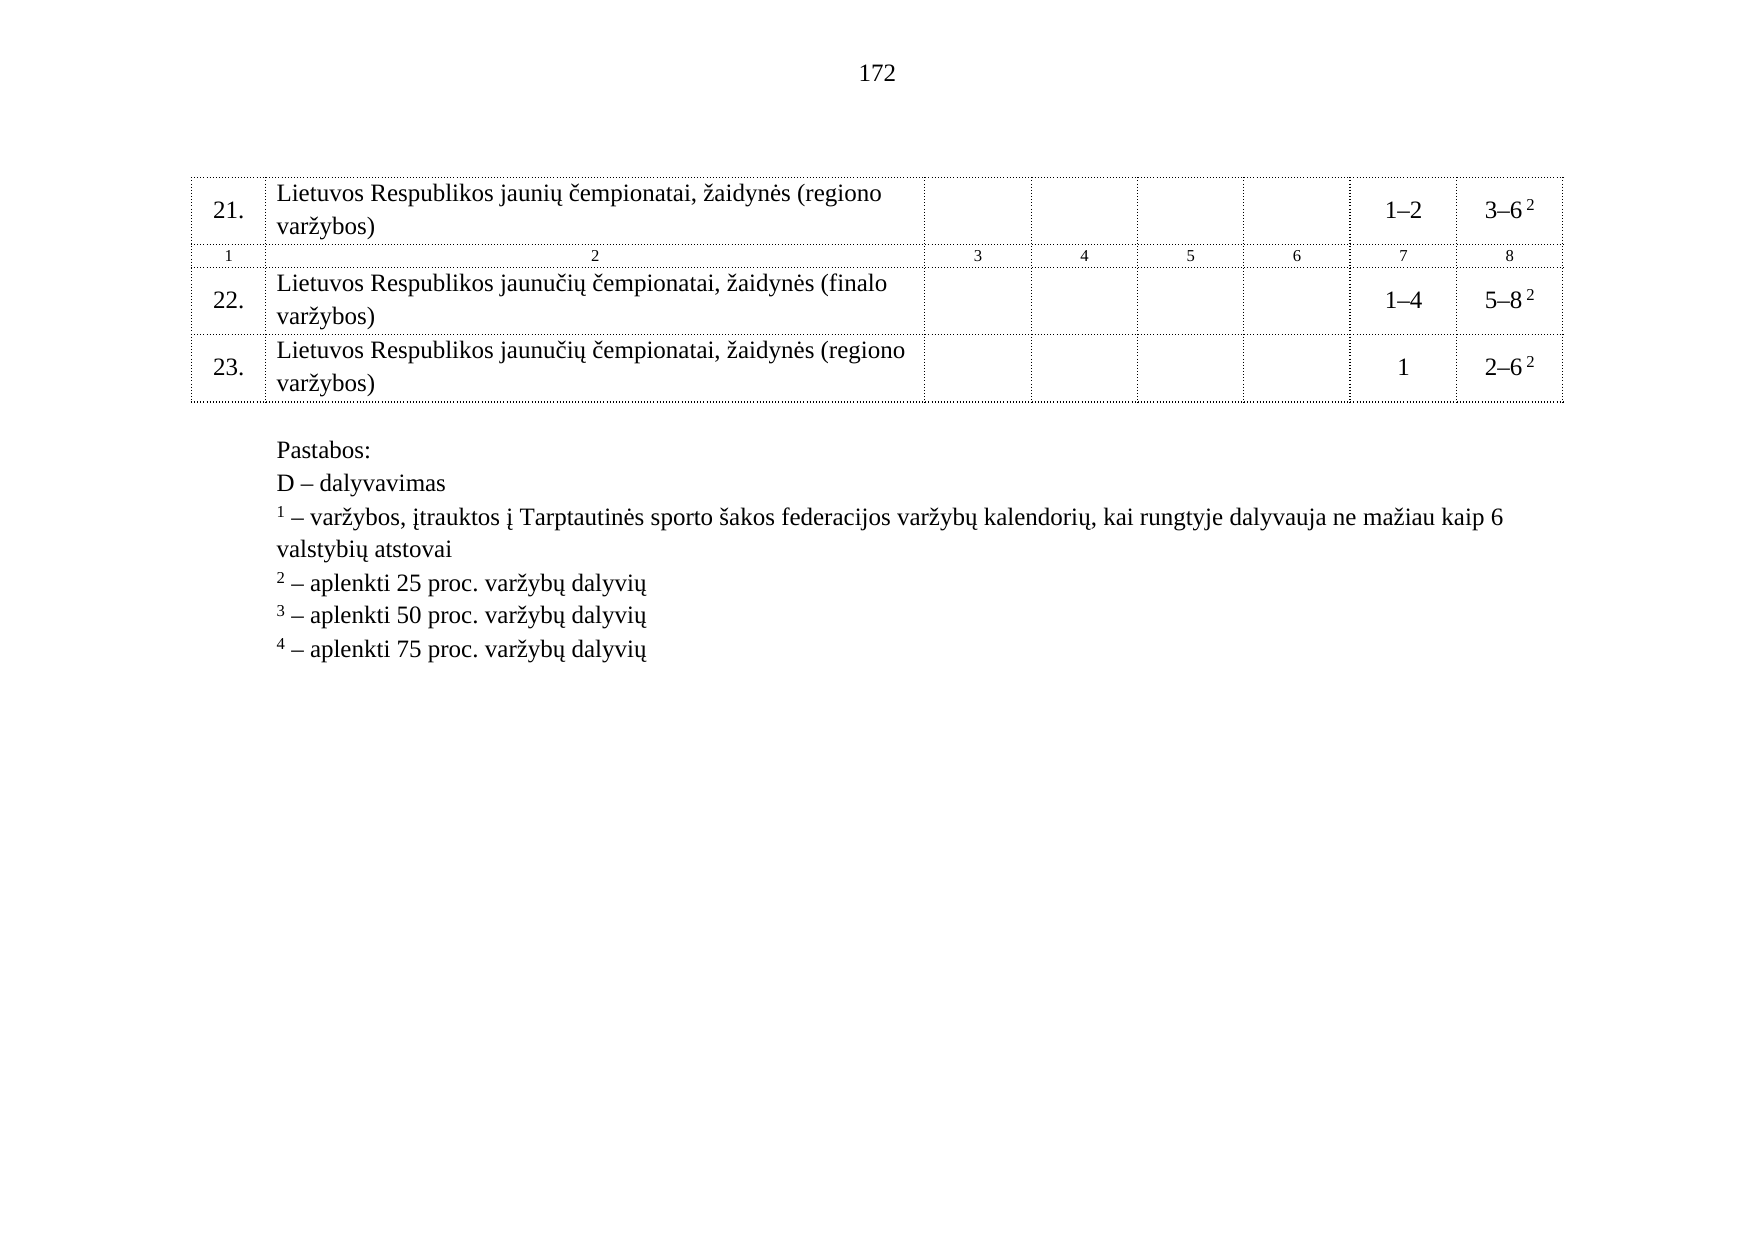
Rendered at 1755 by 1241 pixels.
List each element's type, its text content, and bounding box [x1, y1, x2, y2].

table_cell [1031, 334, 1137, 401]
table_cell [1244, 177, 1350, 244]
table_cell [1031, 177, 1137, 244]
table_cell 22. [191, 267, 265, 334]
table_cell Lietuvos Respublikos jaunučių čempionatai, žaidynės (regiono varžybos) [265, 334, 925, 401]
table_cell 2–6 2 [1456, 334, 1563, 401]
table_cell [1244, 334, 1350, 401]
table_cell [925, 334, 1031, 401]
table_cell 3 [925, 244, 1031, 267]
table_cell [925, 267, 1031, 334]
table_cell 5–8 2 [1456, 267, 1563, 334]
table_cell 3–6 2 [1456, 177, 1563, 244]
table_cell 6 [1244, 244, 1350, 267]
table_cell Pastabos: D – dalyvavimas 1 – varžybos, įtrauktos į Tarptautinės sporto šakos federacijos varžybų kalendorių, kai rungtyje dalyvauja ne mažiau kaip 6 valstybių atstovai 2 – aplenkti 25 proc. varžybų dalyvių 3 – aplenkti 50 proc. varžybų dalyvių 4 – aplenkti 75 proc. varžybų dalyvių [265, 436, 1563, 667]
table_cell [191, 436, 265, 667]
table_cell [1138, 334, 1244, 401]
table_cell [1031, 267, 1137, 334]
table_cell [1138, 177, 1244, 244]
table_cell 1 [1350, 334, 1456, 401]
table_cell 1–4 [1350, 267, 1456, 334]
table_cell 7 [1350, 244, 1456, 267]
table_cell Lietuvos Respublikos jaunučių čempionatai, žaidynės (finalo varžybos) [265, 267, 925, 334]
table_cell 23. [191, 334, 265, 401]
table_cell 5 [1138, 244, 1244, 267]
table_cell [925, 177, 1031, 244]
table_cell [1244, 267, 1350, 334]
table_cell [265, 401, 1563, 436]
table_cell 21. [191, 177, 265, 244]
table_cell [1138, 267, 1244, 334]
table_cell 8 [1456, 244, 1563, 267]
table_cell 2 [265, 244, 925, 267]
table_cell 4 [1031, 244, 1137, 267]
table_cell [191, 401, 265, 436]
table_cell 1 [191, 244, 265, 267]
table_cell Lietuvos Respublikos jaunių čempionatai, žaidynės (regiono varžybos) [265, 177, 925, 244]
table_cell 1–2 [1350, 177, 1456, 244]
